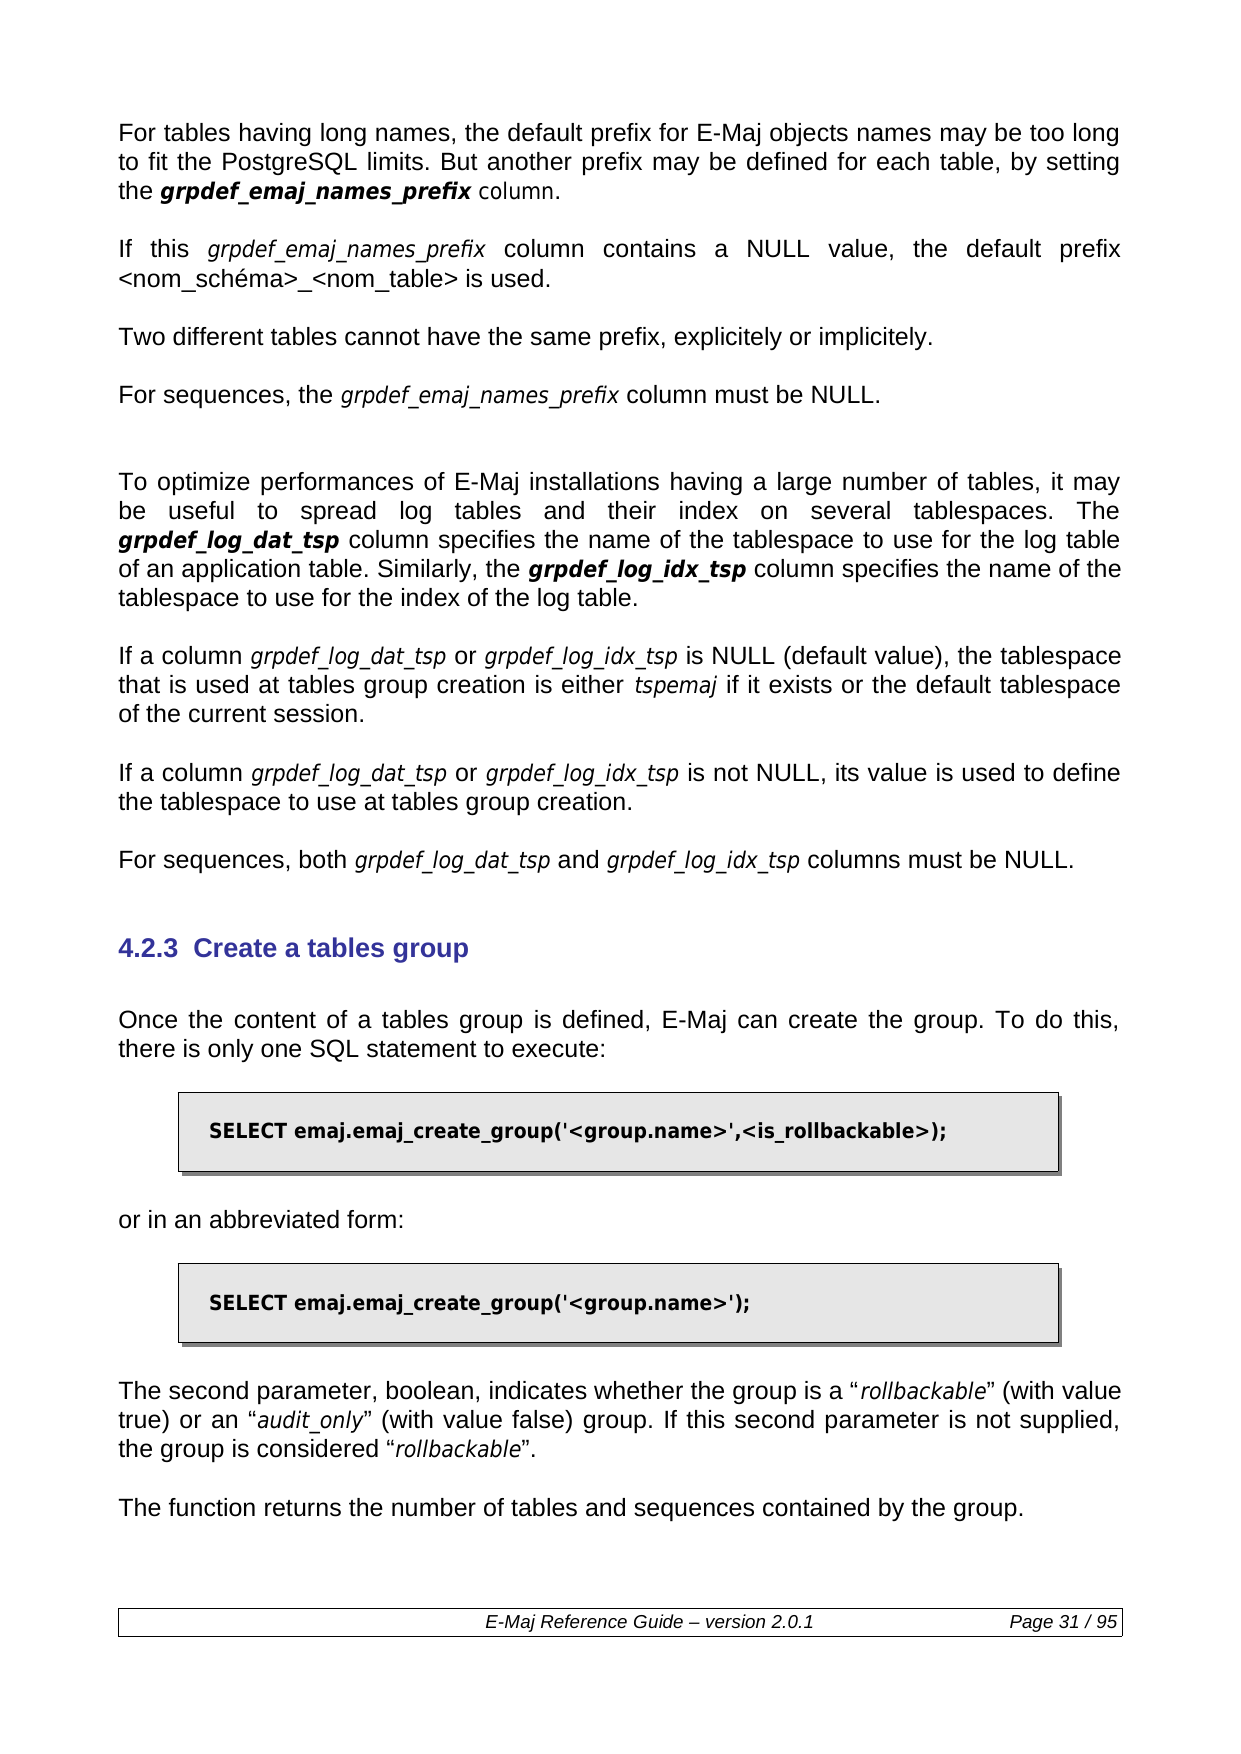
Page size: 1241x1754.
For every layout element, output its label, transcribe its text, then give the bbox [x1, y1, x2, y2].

text For sequences, the grpdef_emaj_names_prefix column must be NULL. [118, 380, 1122, 409]
text SELECT emaj.emaj_create_group('<group.name>',<is_rollbackable>); [179, 1116, 1058, 1141]
text If a column grpdef_log_dat_tsp or grpdef_log_idx_tsp is NULL (default value), the tablespace that is used at tables group creation is either tspemaj if it exists or the default tablespace of the current session. [118, 641, 1122, 728]
text SELECT emaj.emaj_create_group('<group.name>'); [179, 1287, 1058, 1312]
text If a column grpdef_log_dat_tsp or grpdef_log_idx_tsp is not NULL, its value is used to define the tablespace to use at tables group creation. [118, 757, 1122, 816]
text To optimize performances of E-Maj installations having a large number of tables, it may be useful to spread log tables and their index on several tablespaces. The grpdef_log_dat_tsp column specifies the name of the tablespace to use for the log table of an application table. Similarly, the grpdef_log_idx_tsp column specifies the name of the tablespace to use for the index of the log table. [118, 467, 1122, 612]
text For sequences, both grpdef_log_dat_tsp and grpdef_log_idx_tsp columns must be NULL. [118, 845, 1122, 874]
subtitle Create a tables group [118, 932, 1122, 963]
text For tables having long names, the default prefix for E-Maj objects names may be too long to fit the PostgreSQL limits. But another prefix may be defined for each table, by setting the grpdef_emaj_names_prefix column. [118, 118, 1122, 205]
text The function returns the number of tables and sequences contained by the group. [118, 1492, 1122, 1522]
text or in an abbreviated form: [118, 1205, 1122, 1234]
text The second parameter, boolean, indicates whether the group is a “rollbackable” (with value true) or an “audit_only” (with value false) group. If this second parameter is not supplied, the group is considered “rollbackable”. [118, 1376, 1122, 1463]
text Two different tables cannot have the same prefix, explicitely or implicitely. [118, 322, 1122, 351]
text Once the content of a tables group is defined, E-Maj can create the group. To do this, there is only one SQL statement to execute: [118, 1004, 1122, 1063]
text If this grpdef_emaj_names_prefix column contains a NULL value, the default prefix <nom_schéma>_<nom_table> is used. [118, 234, 1122, 292]
